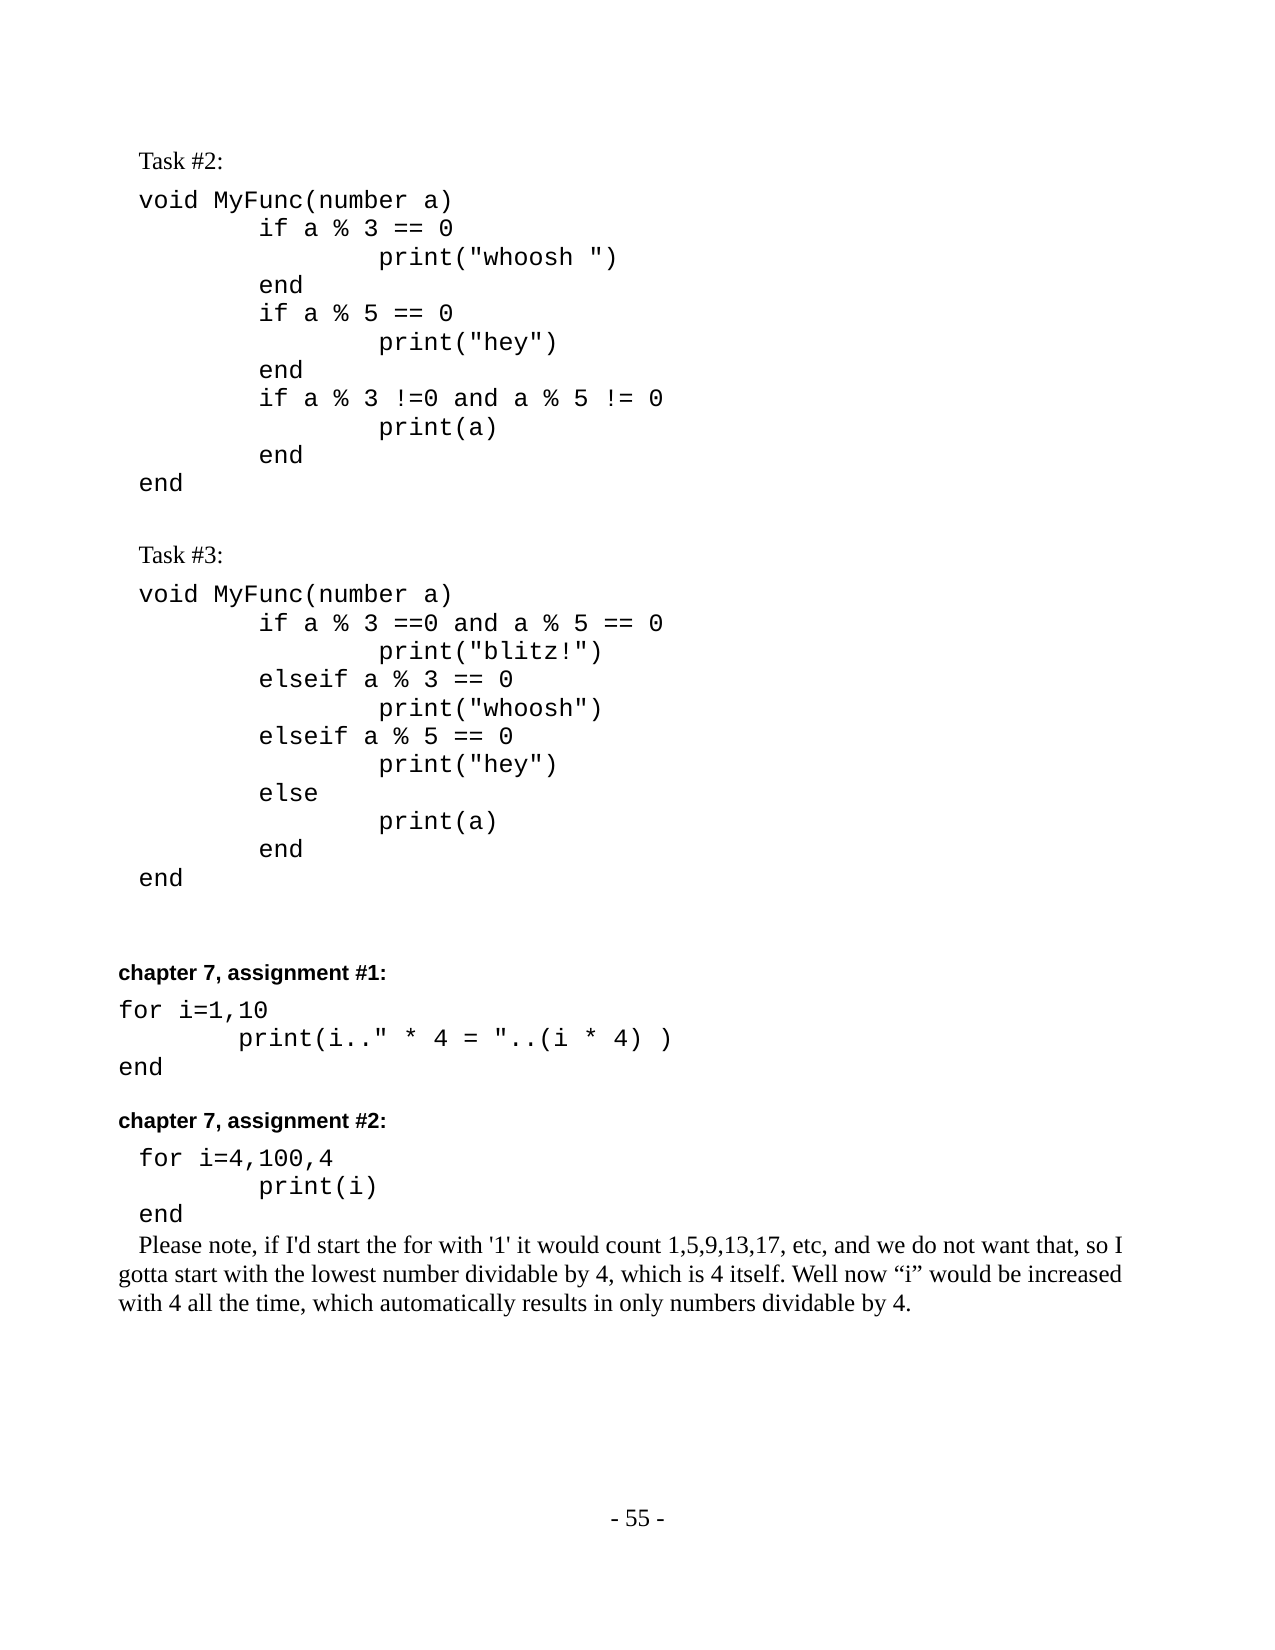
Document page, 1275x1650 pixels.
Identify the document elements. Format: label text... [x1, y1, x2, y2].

text Task #3: [118, 541, 1157, 569]
text if a % 3 ==0 and a % 5 == 0 [118, 610, 1157, 638]
text print(a) [118, 808, 1157, 837]
text for i=4,100,4 [118, 1145, 1157, 1173]
text elseif a % 5 == 0 [118, 723, 1157, 752]
text if a % 3 !=0 and a % 5 != 0 [118, 386, 1157, 414]
text elseif a % 3 == 0 [118, 667, 1157, 695]
text print(i.." * 4 = "..(i * 4) ) [118, 1026, 1157, 1054]
text print(i) [118, 1173, 1157, 1202]
text void MyFunc(number a) [118, 188, 1157, 216]
text if a % 3 == 0 [118, 216, 1157, 244]
text end [118, 358, 1157, 386]
text print("blitz!") [118, 638, 1157, 667]
text end [118, 1054, 1157, 1082]
text void MyFunc(number a) [118, 582, 1157, 610]
text end [118, 471, 1157, 499]
text for i=1,10 [118, 997, 1157, 1026]
text print(a) [118, 414, 1157, 443]
text print("whoosh ") [118, 244, 1157, 273]
text if a % 5 == 0 [118, 301, 1157, 329]
text end [118, 273, 1157, 301]
subtitle chapter 7, assignment #1: [118, 960, 1157, 985]
text end [118, 837, 1157, 865]
text print("hey") [118, 752, 1157, 780]
text Task #2: [118, 146, 1157, 175]
text print("whoosh") [118, 695, 1157, 723]
text else [118, 780, 1157, 808]
text Please note, if I'd start the for with '1' it would count 1,5,9,13,17, etc, and we do not want that, so I gotta start with the lowest number dividable by 4, which is 4 itself. Well now “i” would be increased with 4 all the time, which automatically results in only numbers dividable by 4. [118, 1230, 1157, 1316]
text end [118, 443, 1157, 471]
text end [118, 1202, 1157, 1230]
text print("hey") [118, 329, 1157, 358]
subtitle chapter 7, assignment #2: [118, 1107, 1157, 1133]
text end [118, 865, 1157, 893]
